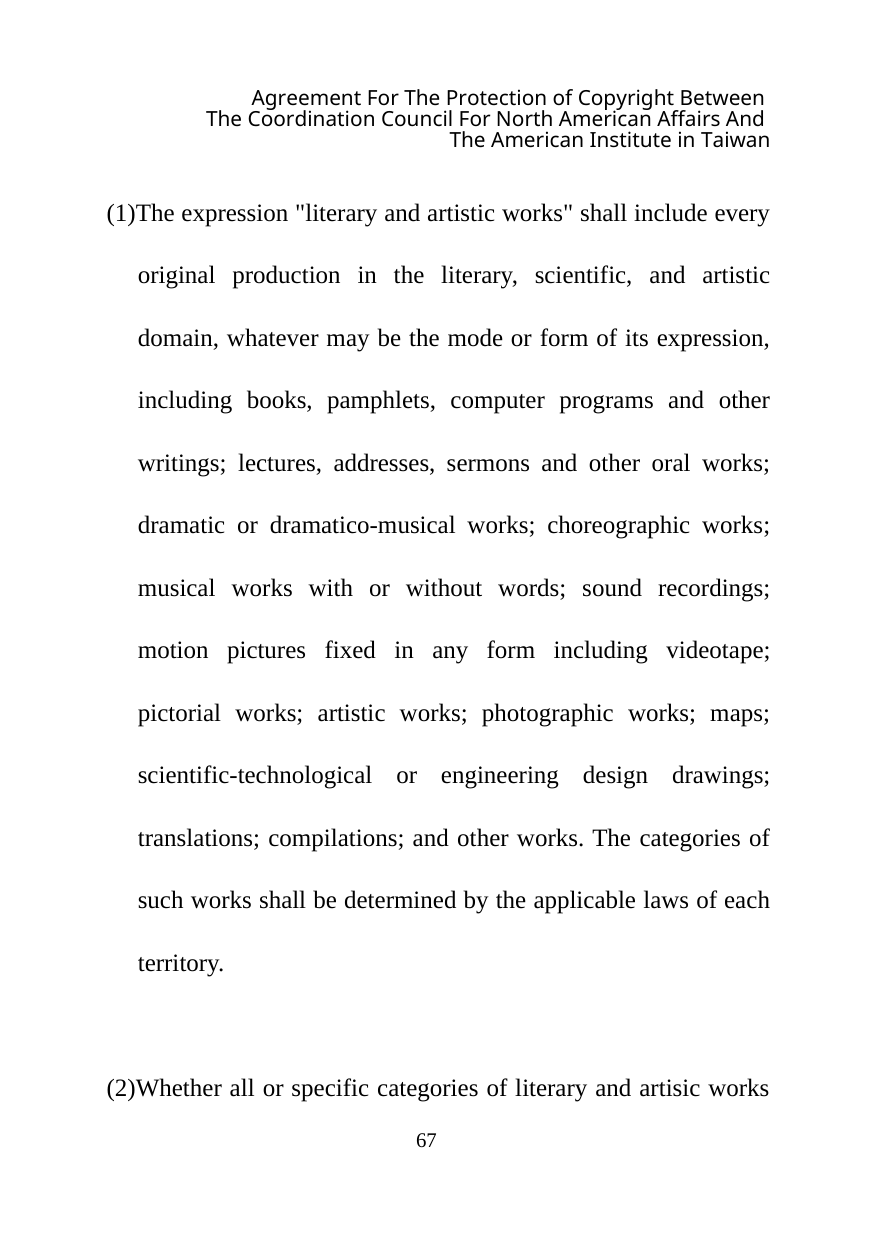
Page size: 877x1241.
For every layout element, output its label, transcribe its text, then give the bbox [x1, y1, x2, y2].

text (2)Whether all or specific categories of literary and artisic works [106, 1046, 771, 1108]
text (1)The expression "literary and artistic works" shall include every original production in the literary, scientific, and artistic domain, whatever may be the mode or form of its expression, including books, pamphlets, computer programs and other writings; lectures, addresses, sermons and other oral works; dramatic or dramatico-musical works; choreographic works; musical works with or without words; sound recordings; motion pictures fixed in any form including videotape; pictorial works; artistic works; photographic works; maps; scientific-technological or engineering design drawings; translations; compilations; and other works. The categories of such works shall be determined by the applicable laws of each territory. [106, 171, 771, 983]
